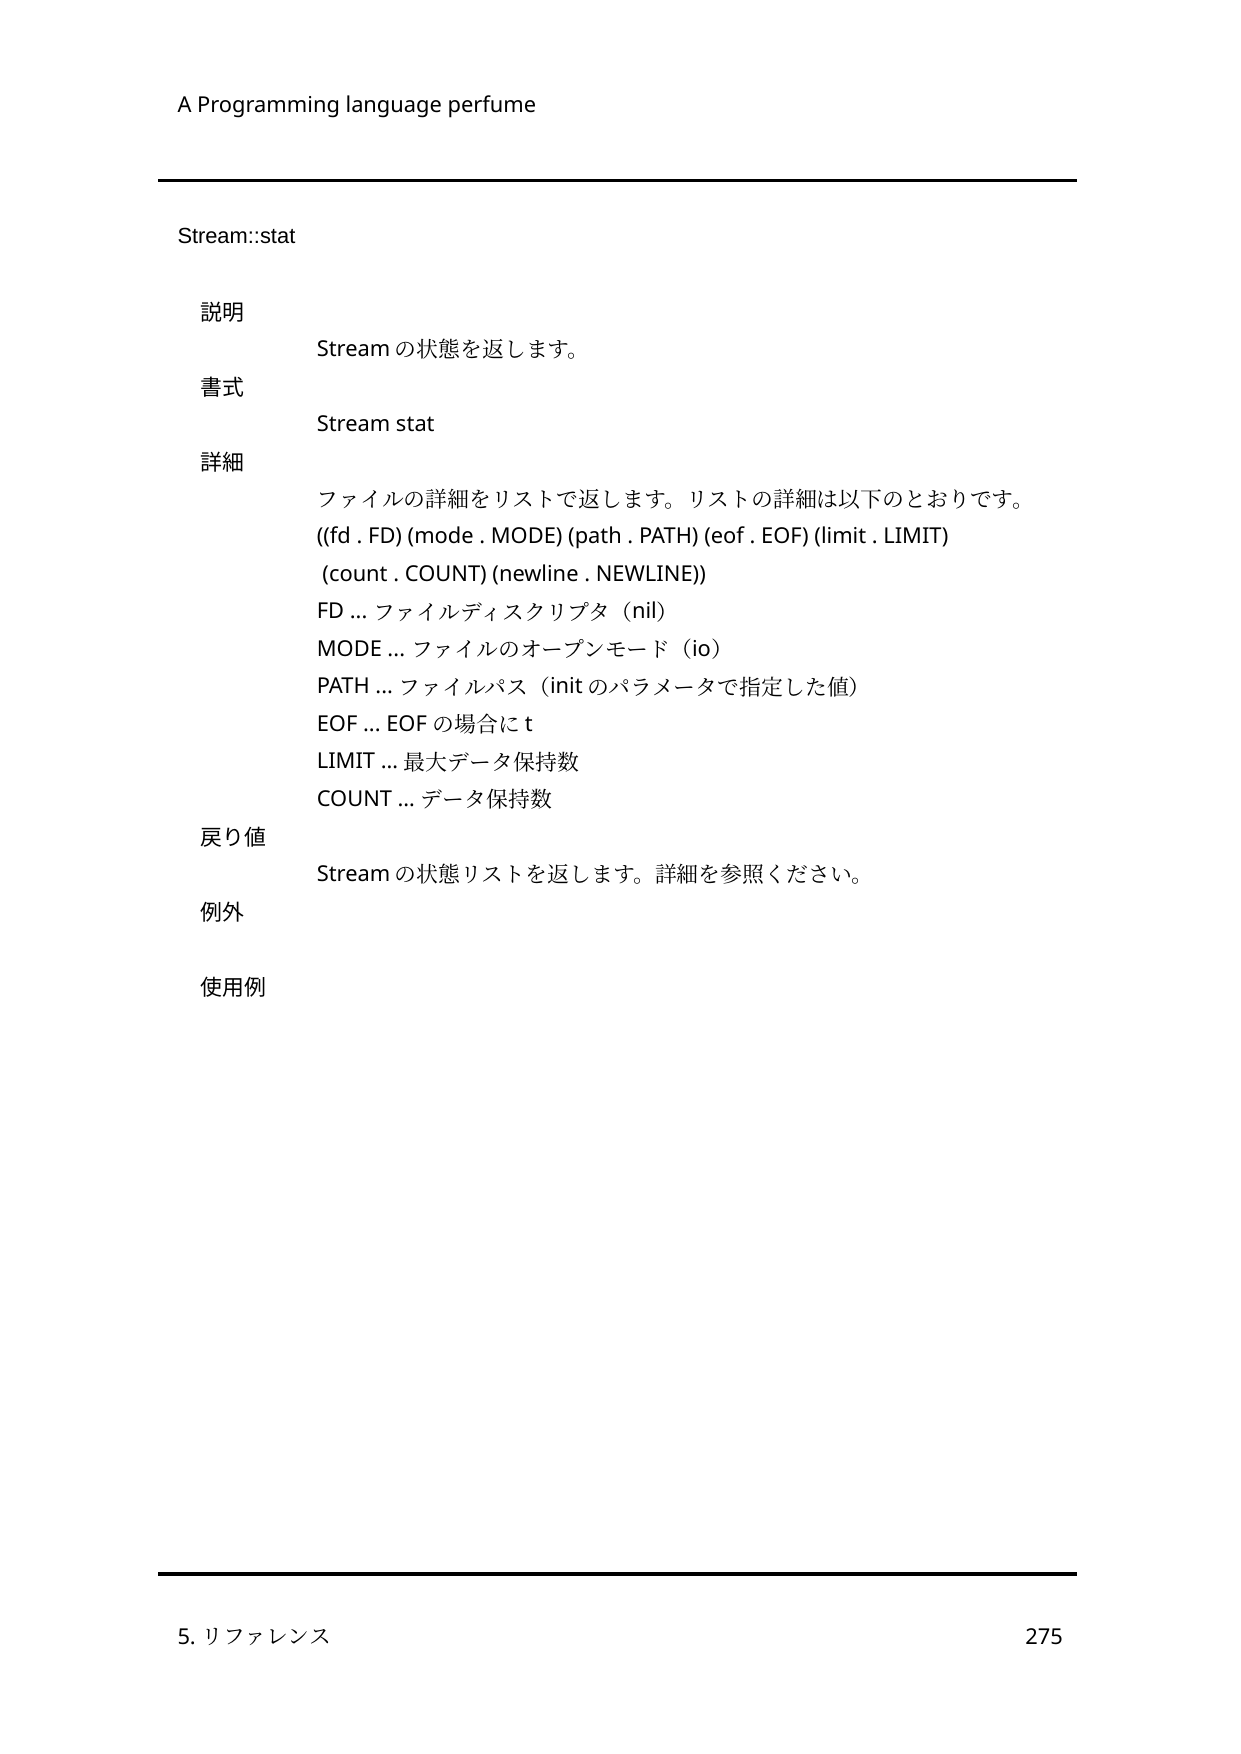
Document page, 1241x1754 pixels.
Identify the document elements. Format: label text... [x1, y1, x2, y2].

table_cell Streamの状態リストを返します。詳細を参照ください。 [317, 817, 1063, 892]
table_cell [317, 892, 1063, 967]
table_cell 詳細 [200, 442, 317, 817]
table_cell 使用例 [200, 967, 317, 1042]
table_cell 書式 [200, 367, 317, 442]
table_cell 戻り値 [200, 817, 317, 892]
table_cell ファイルの詳細をリストで返します。リストの詳細は以下のとおりです。 ((fd . FD) (mode . MODE) (path . PATH) (eof . EOF) (limit . LIMIT) (count . COUNT) (newline . NEWLINE)) FD ... ファイルディスクリプタ（nil） MODE ... ファイルのオープンモード（io） PATH ... ファイルパス（initのパラメータで指定した値） EOF ... EOF の場合にt LIMIT … 最大データ保持数 COUNT … データ保持数 [317, 442, 1063, 817]
table_cell Stream stat [317, 367, 1063, 442]
subtitle Stream::stat [177, 217, 1063, 254]
table_cell 例外 [200, 892, 317, 967]
table_header Streamの状態を返します。 [317, 292, 1063, 367]
table_cell [317, 967, 1063, 1042]
table_header 説明 [200, 292, 317, 367]
